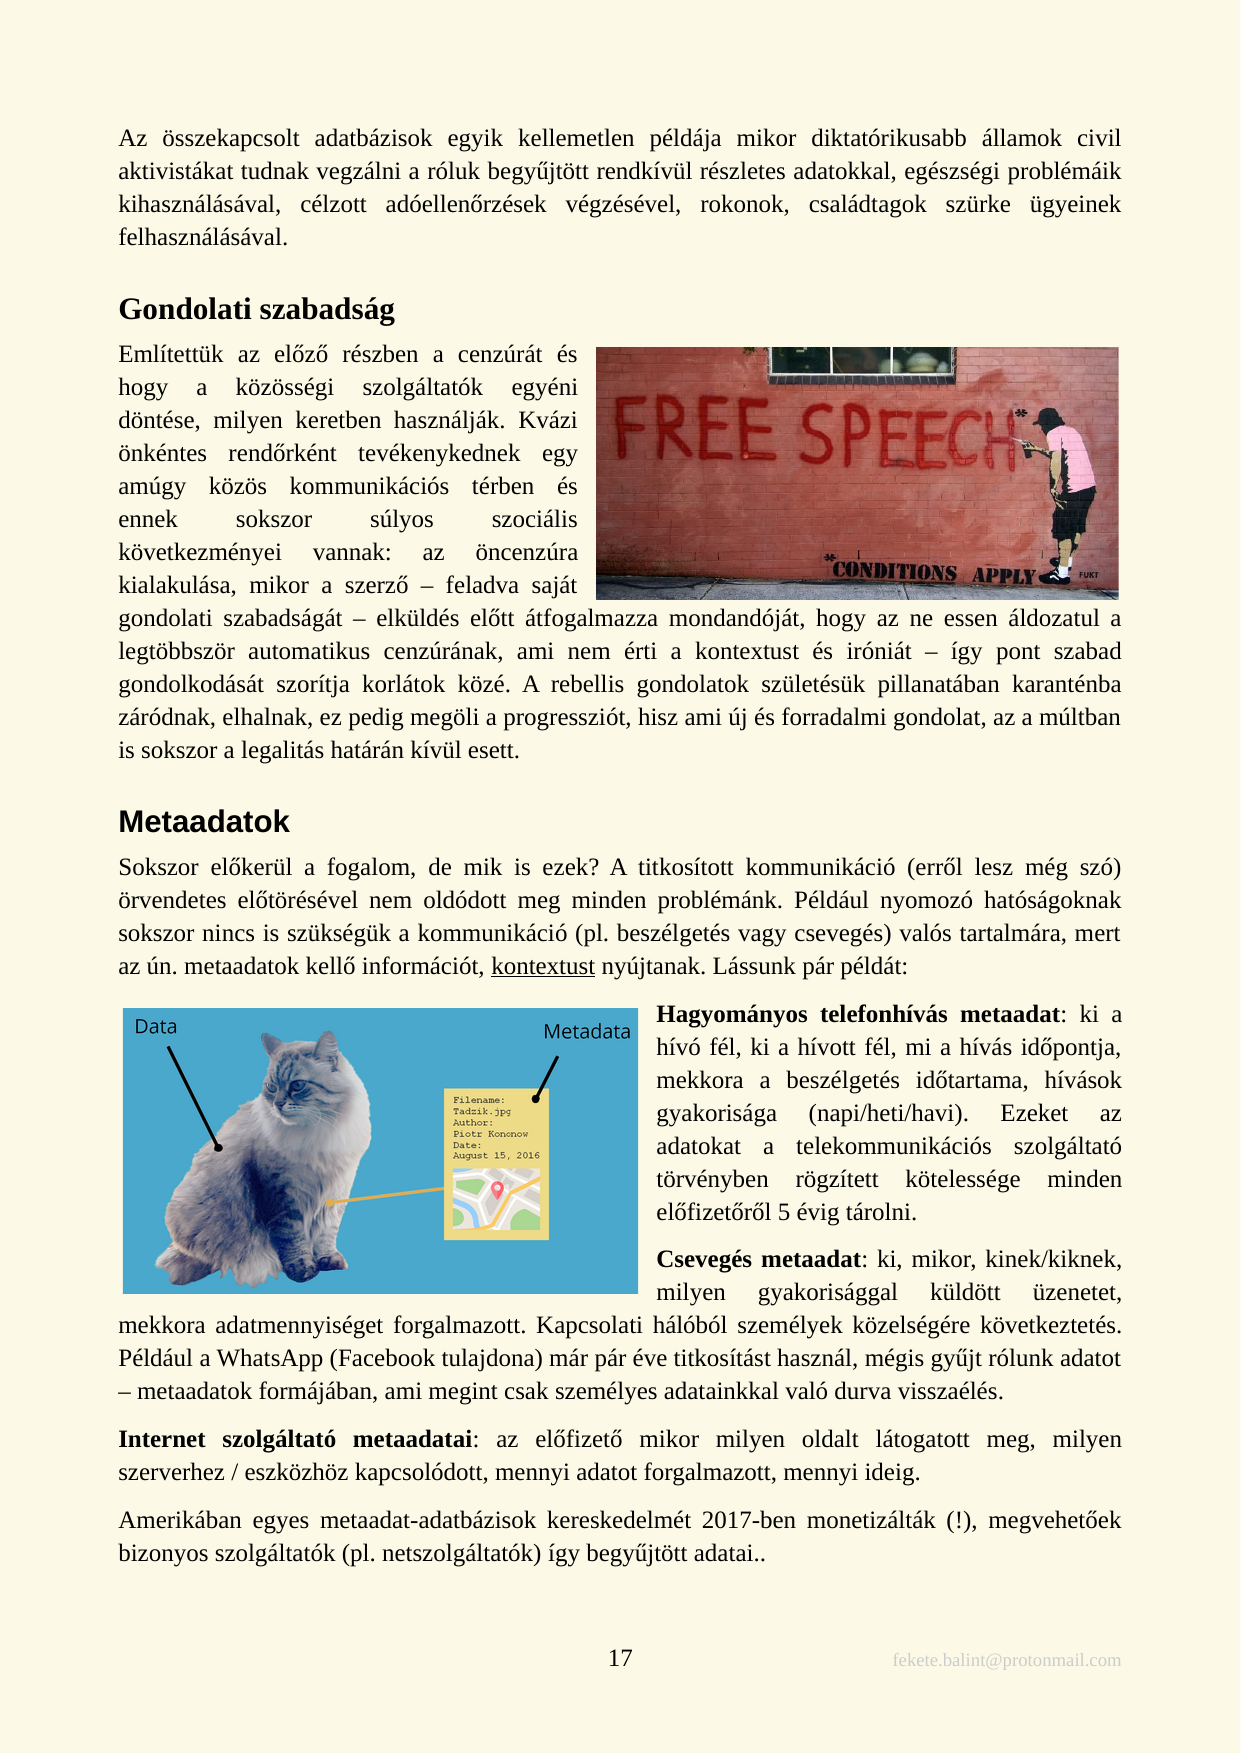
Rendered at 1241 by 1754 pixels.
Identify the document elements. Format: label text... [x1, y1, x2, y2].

text Sokszor előkerül a fogalom, de mik is ezek? A titkosított kommunikáció (erről lesz még szó) örvendetes előtörésével nem oldódott meg minden problémánk. Például nyomozó hatóságoknak sokszor nincs is szükségük a kommunikáció (pl. beszélgetés vagy csevegés) valós tartalmára, mert az ún. metaadatok kellő információt, kontextust nyújtanak. Lássunk pár példát: [118, 852, 1122, 980]
subtitle Metaadatok [118, 803, 1122, 839]
text Csevegés metaadat: ki, mikor, kinek/kiknek, milyen gyakorisággal küldött üzenetet, mekkora adatmennyiséget forgalmazott. Kapcsolati hálóból személyek közelségére következtetés. Például a WhatsApp (Facebook tulajdona) már pár éve titkosítást használ, mégis gyűjt rólunk adatot – metaadatok formájában, ami megint csak személyes adatainkkal való durva visszaélés. [118, 1244, 1122, 1405]
text Hagyományos telefonhívás metaadat: ki a hívó fél, ki a hívott fél, mi a hívás időpontja, mekkora a beszélgetés időtartama, hívások gyakorisága (napi/heti/havi). Ezeket az adatokat a telekommunikációs szolgáltató törvényben rögzített kötelessége minden előfizetőről 5 évig tárolni. [118, 999, 1122, 1226]
text Az összekapcsolt adatbázisok egyik kellemetlen példája mikor diktatórikusabb államok civil aktivistákat tudnak vegzálni a róluk begyűjtött rendkívül részletes adatokkal, egészségi problémáik kihasználásával, célzott adóellenőrzések végzésével, rokonok, családtagok szürke ügyeinek felhasználásával. [118, 123, 1122, 251]
text Internet szolgáltató metaadatai: az előfizető mikor milyen oldalt látogatott meg, milyen szerverhez / eszközhöz kapcsolódott, mennyi adatot forgalmazott, mennyi ideig. [118, 1424, 1122, 1486]
picture [122, 1008, 639, 1294]
text Említettük az előző részben a cenzúrát és hogy a közösségi szolgáltatók egyéni döntése, milyen keretben használják. Kvázi önkéntes rendőrként tevékenykednek egy amúgy közös kommunikációs térben és ennek sokszor súlyos szociális következményei vannak: az öncenzúra kialakulása, mikor a szerző – feladva saját gondolati szabadságát – elküldés előtt átfogalmazza mondandóját, hogy az ne essen áldozatul a legtöbbször automatikus cenzúrának, ami nem érti a kontextust és iróniát – így pont szabad gondolkodását szorítja korlátok közé. A rebellis gondolatok születésük pillanatában karanténba záródnak, elhalnak, ez pedig megöli a progressziót, hisz ami új és forradalmi gondolat, az a múltban is sokszor a legalitás határán kívül esett. [118, 339, 1122, 764]
text Amerikában egyes metaadat-adatbázisok kereskedelmét 2017-ben monetizálták (!), megvehetőek bizonyos szolgáltatók (pl. netszolgáltatók) így begyűjtött adatai.. [118, 1505, 1122, 1566]
picture [596, 347, 1119, 600]
subtitle Gondolati szabadság [118, 290, 1122, 326]
